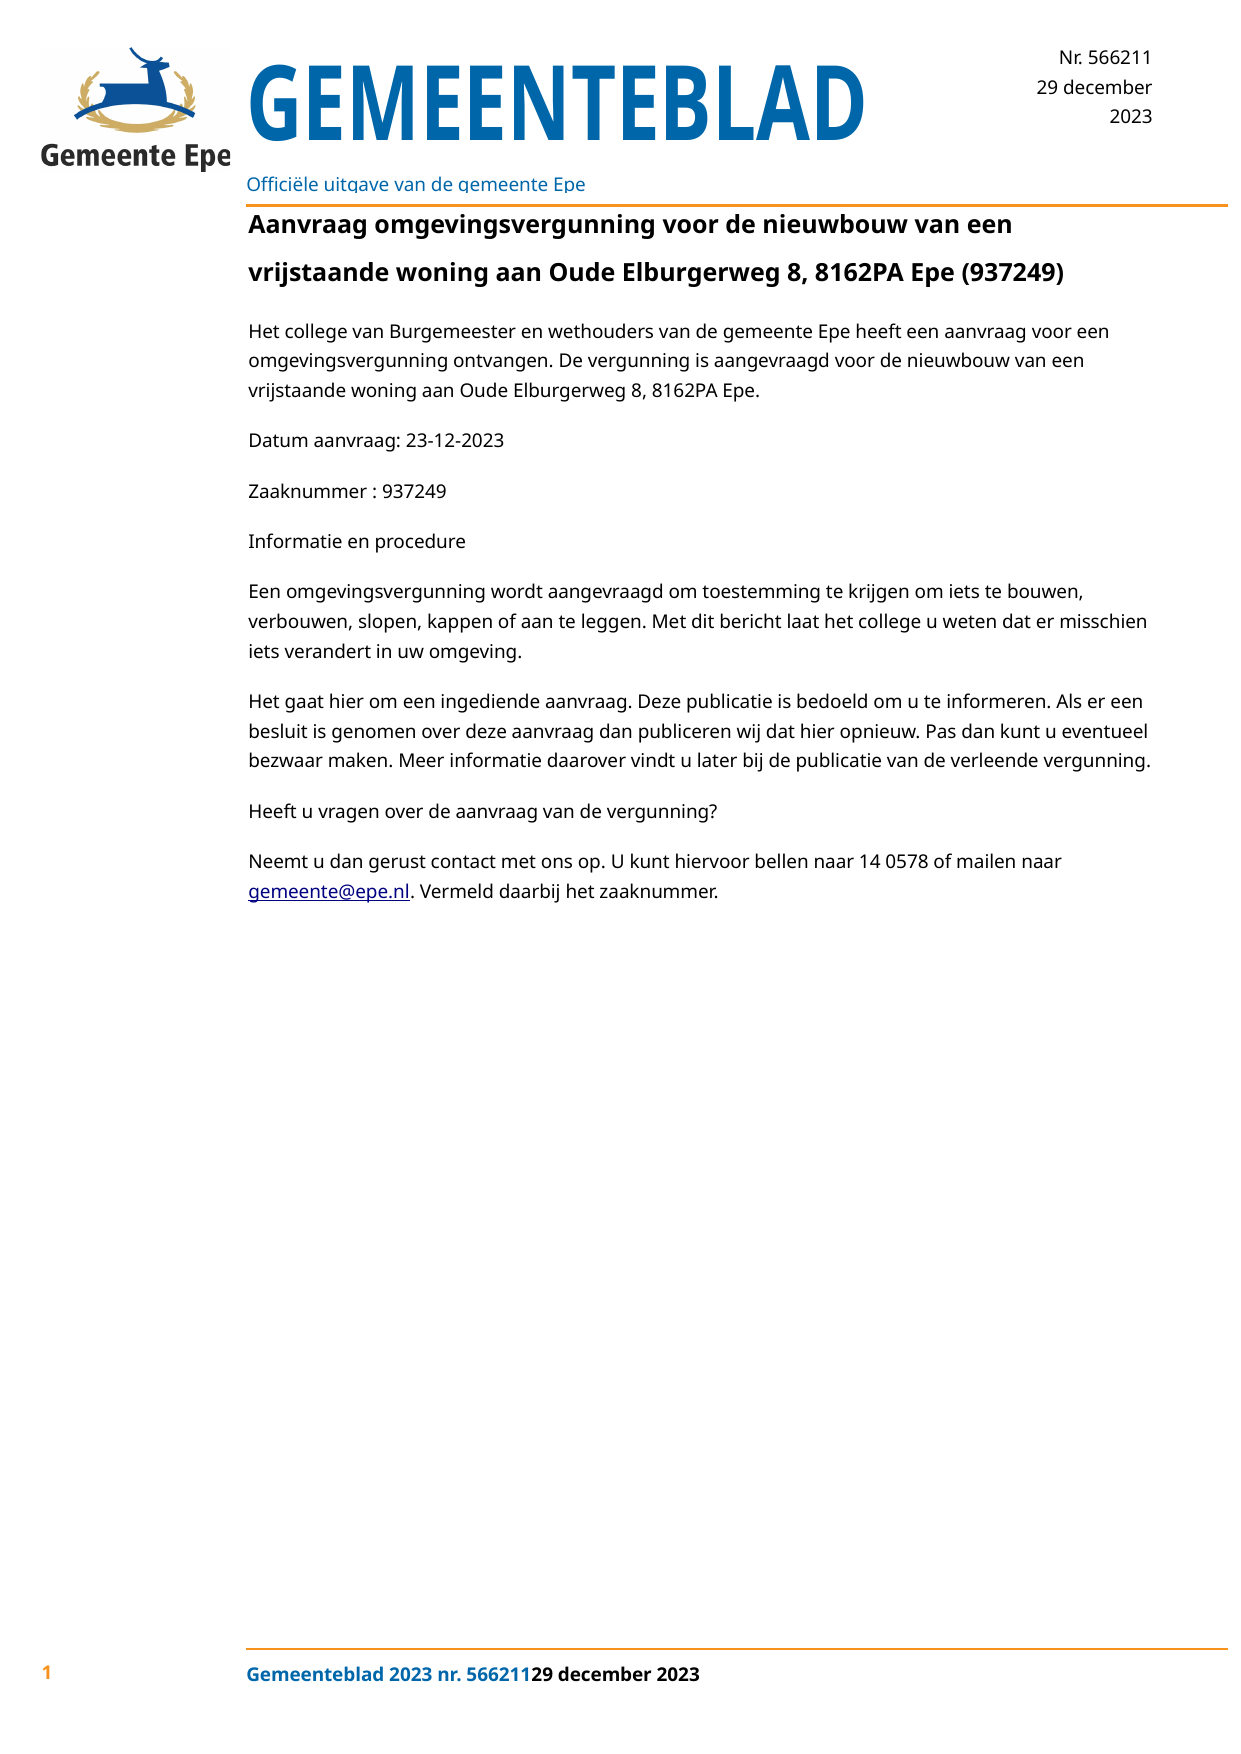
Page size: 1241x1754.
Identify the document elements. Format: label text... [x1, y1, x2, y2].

text Een omgevingsvergunning wordt aangevraagd om toestemming te krijgen om iets te bouwen, verbouwen, slopen, kappen of aan te leggen. Met dit bericht laat het college u weten dat er misschien iets verandert in uw omgeving. [248, 579, 1152, 664]
text Het college van Burgemeester en wethouders van de gemeente Epe heeft een aanvraag voor een omgevingsvergunning ontvangen. De vergunning is aangevraagd voor de nieuwbouw van een vrijstaande woning aan Oude Elburgerweg 8, 8162PA Epe. [248, 318, 1152, 403]
picture [41, 47, 231, 172]
text Het gaat hier om een ingediende aanvraag. Deze publicatie is bedoeld om u te informeren. Als er een besluit is genomen over deze aanvraag dan publiceren wij dat hier opnieuw. Pas dan kunt u eventueel bezwaar maken. Meer informatie daarover vindt u later bij de publicatie van de verleende vergunning. [248, 688, 1152, 773]
text Informatie en procedure [248, 528, 1152, 554]
text Neemt u dan gerust contact met ons op. U kunt hiervoor bellen naar 14 0578 of mailen naar gemeente@epe.nl. Vermeld daarbij het zaaknummer. [248, 848, 1152, 904]
text Heeft u vragen over de aanvraag van de vergunning? [248, 798, 1152, 824]
text Aanvraag omgevingsvergunning voor de nieuwbouw van een vrijstaande woning aan Oude Elburgerweg 8, 8162PA Epe (937249) [248, 207, 1152, 288]
text Datum aanvraag: 23-12-2023 [248, 427, 1152, 453]
text Zaaknummer : 937249 [248, 478, 1152, 504]
